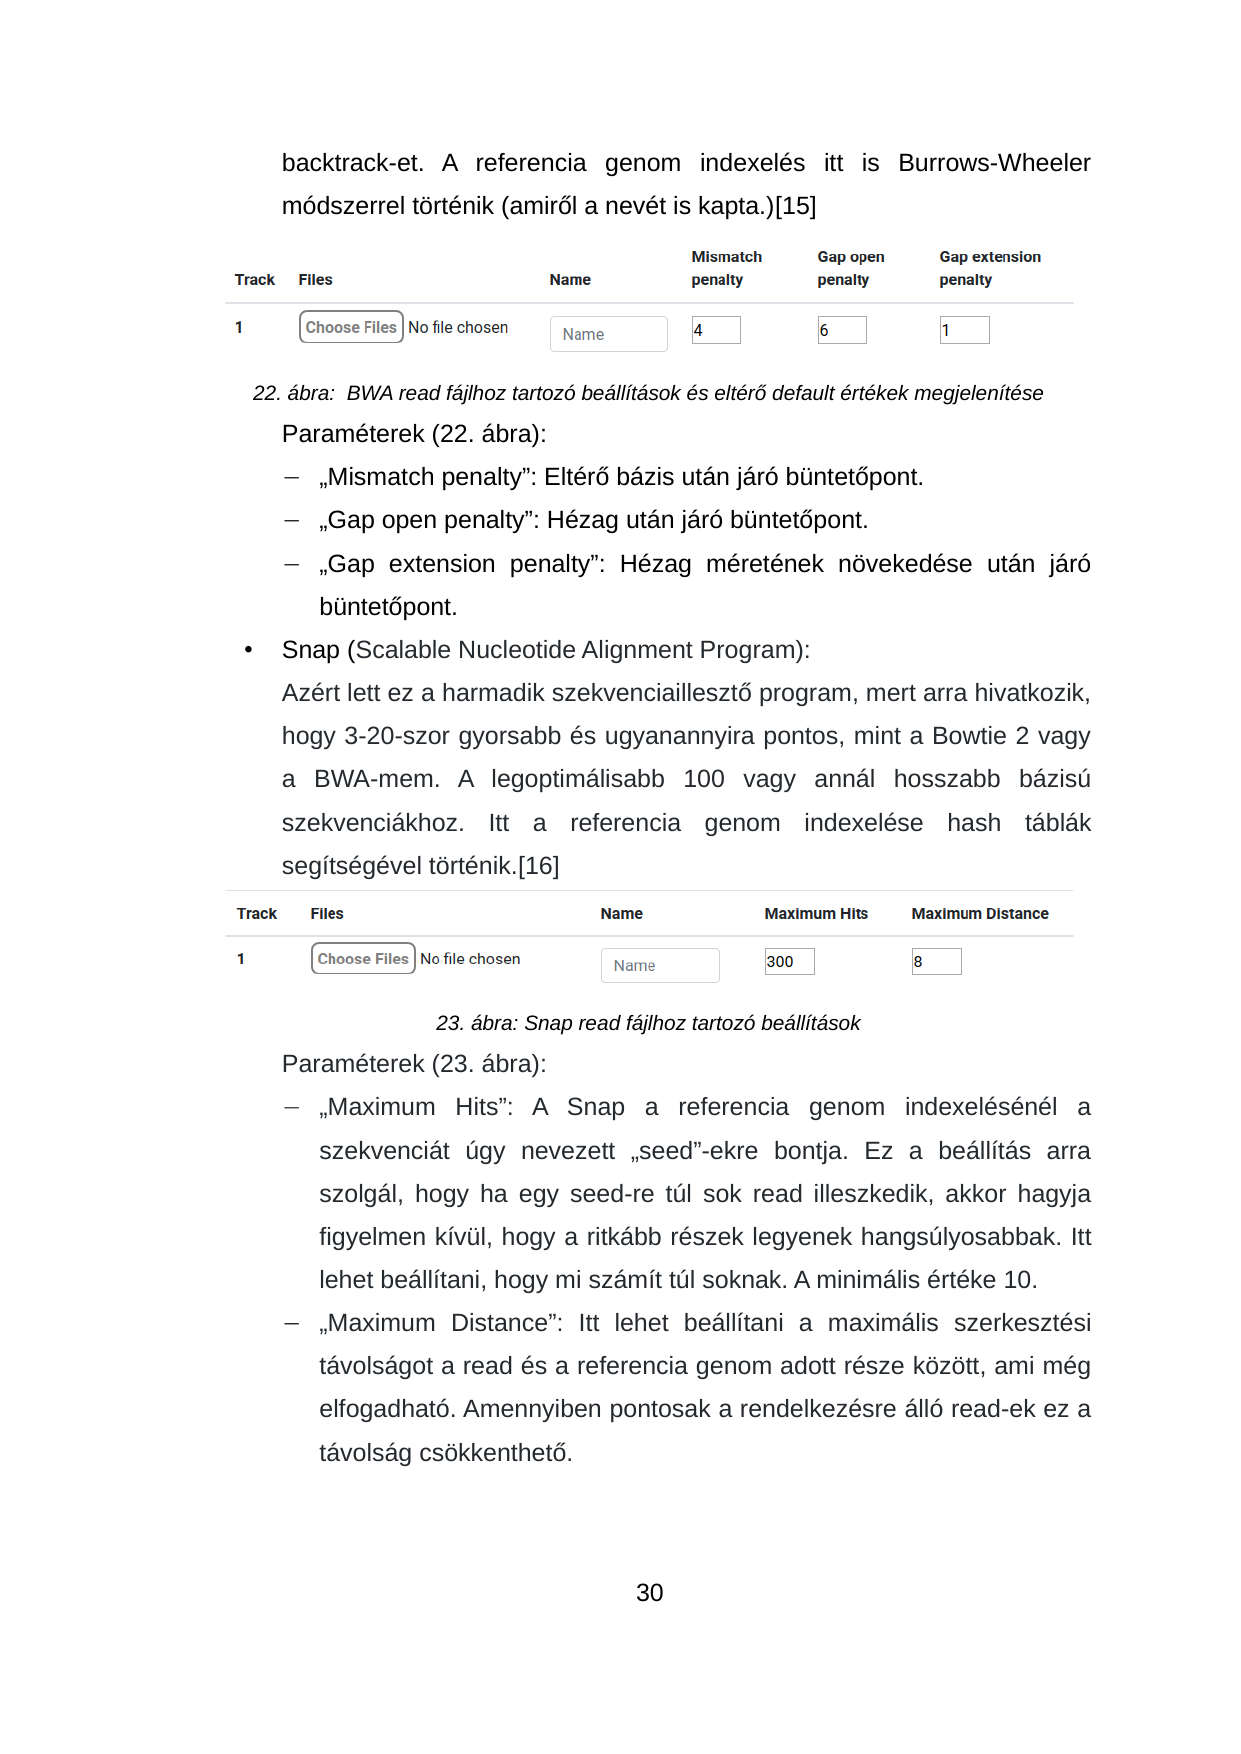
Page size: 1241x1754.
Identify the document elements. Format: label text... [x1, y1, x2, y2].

list Snap (Scalable Nucleotide Alignment Program): [244, 635, 1093, 664]
picture [225, 233, 1074, 365]
list Paraméterek (23. ábra): [244, 995, 1093, 1078]
picture [225, 888, 1074, 995]
list Paraméterek (22. ábra): [244, 365, 1093, 448]
list 22. ábra: BWA read fájlhoz tartozó beállítások és eltérő default értékek megjelenítése [225, 365, 1074, 405]
list „Mismatch penalty”: Eltérő bázis után járó büntetőpont. [282, 462, 1093, 491]
list 23. ábra: Snap read fájlhoz tartozó beállítások [225, 995, 1074, 1035]
list backtrack-et. A referencia genom indexelés itt is Burrows-Wheeler módszerrel történik (amiről a nevét is kapta.)[15] [244, 148, 1093, 219]
list „Maximum Hits”: A Snap a referencia genom indexelésénél a szekvenciát úgy nevezett „seed”-ekre bontja. Ez a beállítás arra szolgál, hogy ha egy seed-re túl sok read illeszkedik, akkor hagyja figyelmen kívül, hogy a ritkább részek legyenek hangsúlyosabbak. Itt lehet beállítani, hogy mi számít túl soknak. A minimális értéke 10. [282, 1092, 1093, 1294]
list Azért lett ez a harmadik szekvenciaillesztő program, mert arra hivatkozik, hogy 3-20-szor gyorsabb és ugyanannyira pontos, mint a Bowtie 2 vagy a BWA-mem. A legoptimálisabb 100 vagy annál hosszabb bázisú szekvenciákhoz. Itt a referencia genom indexelése hash táblák segítségével történik.[16] [244, 678, 1093, 879]
list „Maximum Distance”: Itt lehet beállítani a maximális szerkesztési távolságot a read és a referencia genom adott része között, ami még elfogadható. Amennyiben pontosak a rendelkezésre álló read-ek ez a távolság csökkenthető. [282, 1308, 1093, 1466]
list „Gap extension penalty”: Hézag méretének növekedése után járó büntetőpont. [282, 549, 1093, 621]
list „Gap open penalty”: Hézag után járó büntetőpont. [282, 505, 1093, 534]
